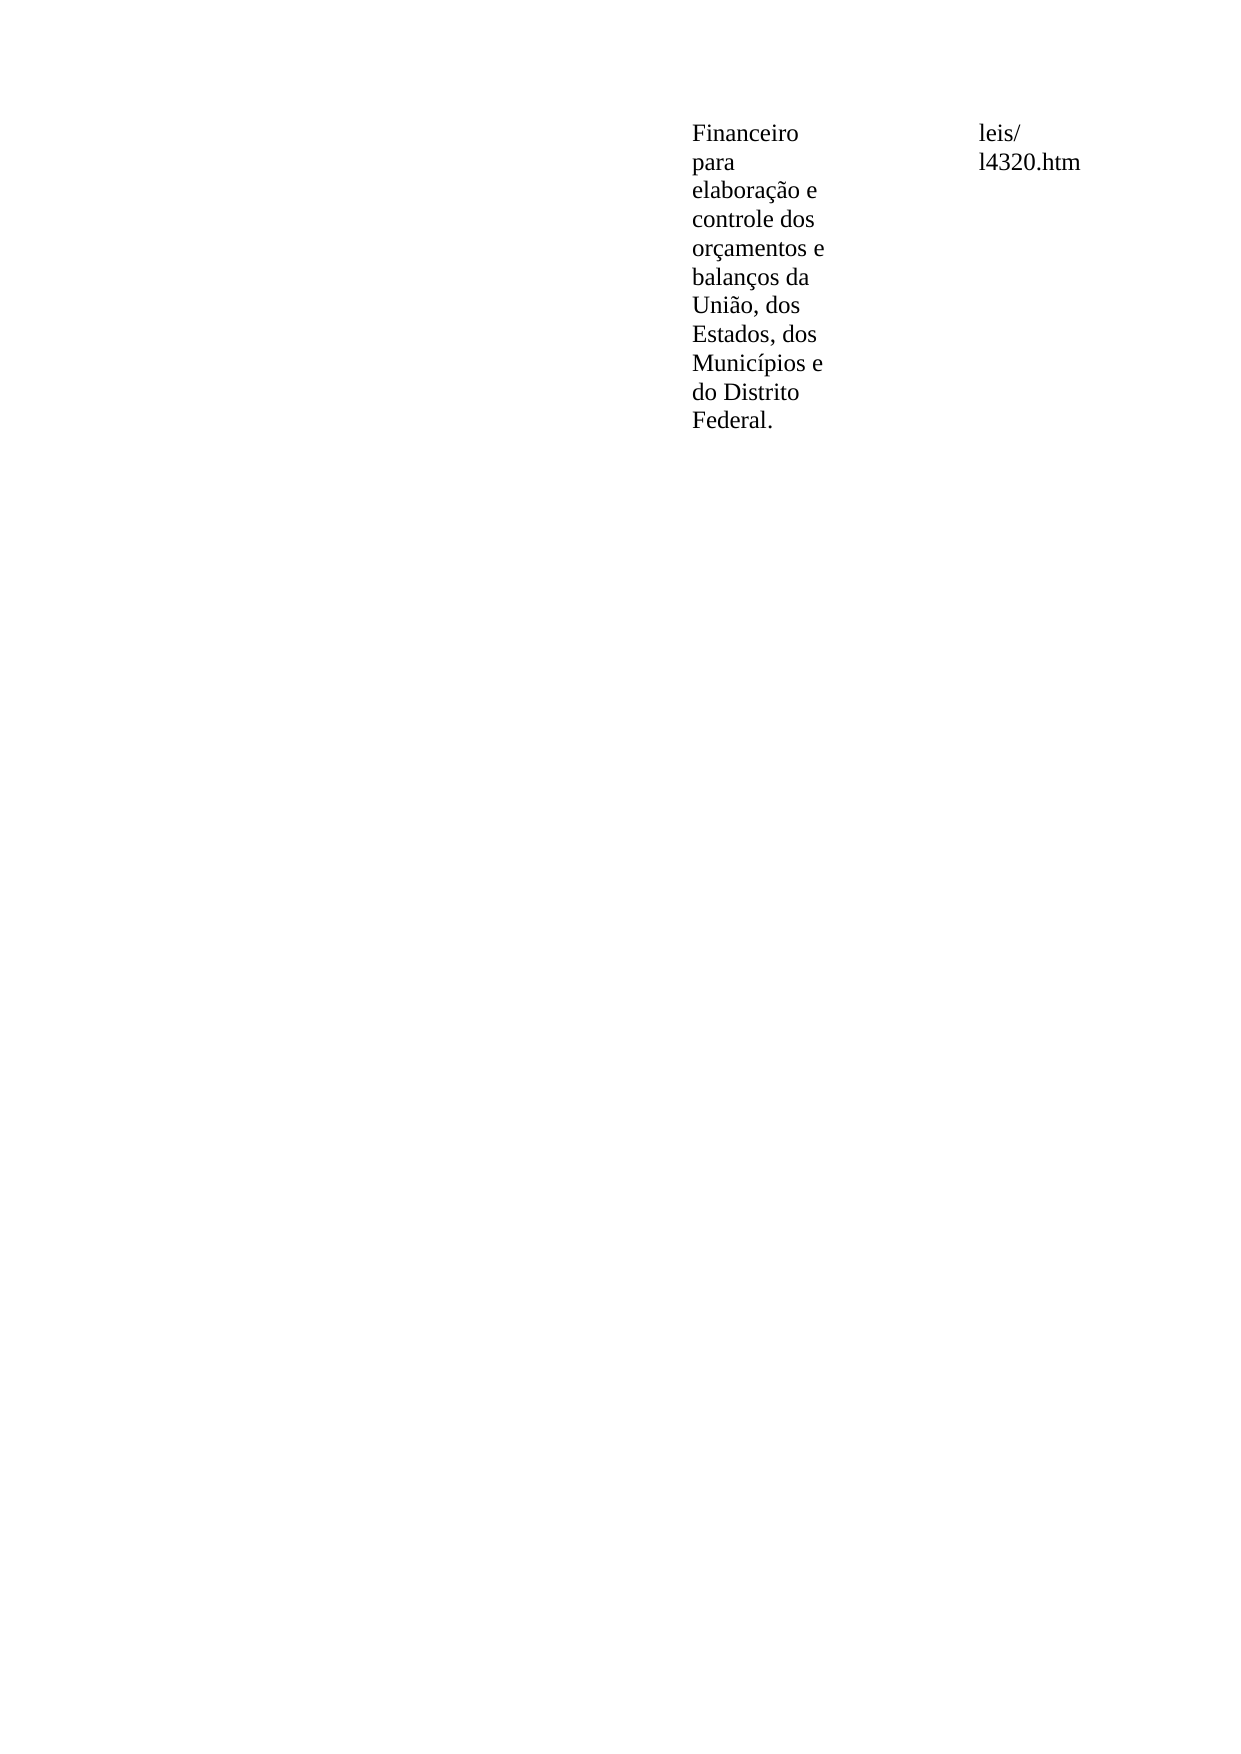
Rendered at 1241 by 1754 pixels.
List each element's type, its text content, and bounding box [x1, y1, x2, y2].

table_cell [405, 118, 548, 434]
table_cell [118, 118, 261, 434]
table_cell [835, 118, 979, 434]
table_cell [548, 118, 692, 434]
table_cell leis/l4320.htm [979, 118, 1122, 434]
table_cell [261, 118, 405, 434]
table_cell Financeiro para elaboração e controle dos orçamentos e balanços da União, dos Estados, dos Municípios e do Distrito Federal. [692, 118, 835, 434]
